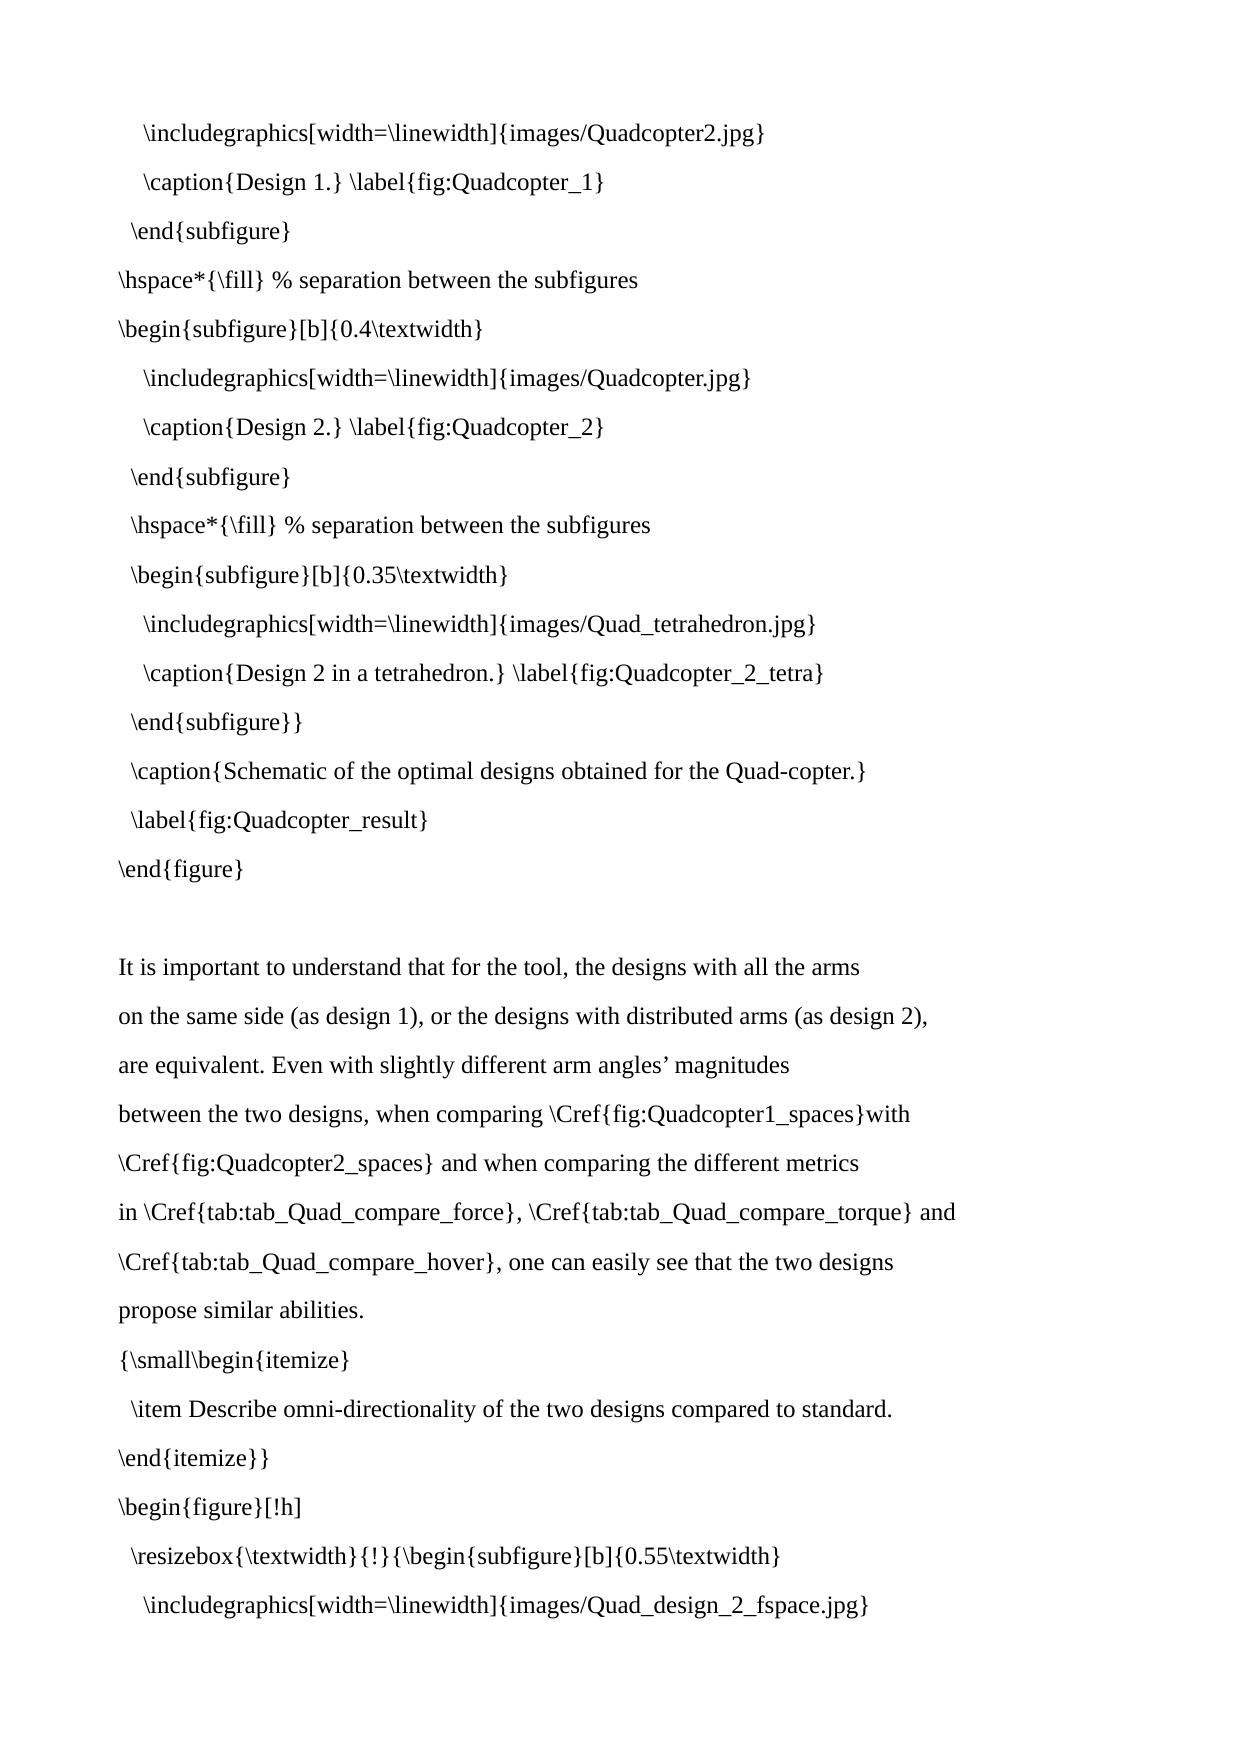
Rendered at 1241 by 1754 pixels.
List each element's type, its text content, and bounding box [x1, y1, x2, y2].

text \caption{Schematic of the optimal designs obtained for the Quad-copter.} [118, 756, 1122, 785]
text \caption{Design 1.} \label{fig:Quadcopter_1} [118, 167, 1122, 196]
text \caption{Design 2 in a tetrahedron.} \label{fig:Quadcopter_2_tetra} [118, 658, 1122, 687]
text \Cref{tab:tab_Quad_compare_hover}, one can easily see that the two designs [118, 1247, 1122, 1275]
text \Cref{fig:Quadcopter2_spaces} and when comparing the different metrics [118, 1148, 1122, 1177]
text \end{figure} [118, 854, 1122, 883]
text \includegraphics[width=\linewidth]{images/Quadcopter.jpg} [118, 363, 1122, 392]
text \label{fig:Quadcopter_result} [118, 805, 1122, 834]
text \end{itemize}} [118, 1443, 1122, 1472]
text It is important to understand that for the tool, the designs with all the arms [118, 952, 1122, 981]
text \hspace*{\fill} % separation between the subfigures [118, 265, 1122, 294]
text \item Describe omni-directionality of the two designs compared to standard. [118, 1394, 1122, 1422]
text \includegraphics[width=\linewidth]{images/Quad_tetrahedron.jpg} [118, 609, 1122, 637]
text in \Cref{tab:tab_Quad_compare_force}, \Cref{tab:tab_Quad_compare_torque} and [118, 1197, 1122, 1226]
text \resizebox{\textwidth}{!}{\begin{subfigure}[b]{0.55\textwidth} [118, 1541, 1122, 1570]
text on the same side (as design 1), or the designs with distributed arms (as design 2), [118, 1001, 1122, 1030]
text propose similar abilities. [118, 1296, 1122, 1324]
text \begin{subfigure}[b]{0.4\textwidth} [118, 314, 1122, 343]
text \begin{subfigure}[b]{0.35\textwidth} [118, 560, 1122, 588]
text \end{subfigure} [118, 216, 1122, 245]
text \end{subfigure}} [118, 707, 1122, 736]
text \end{subfigure} [118, 462, 1122, 490]
text are equivalent. Even with slightly different arm angles’ magnitudes [118, 1050, 1122, 1079]
text \hspace*{\fill} % separation between the subfigures [118, 511, 1122, 539]
text \begin{figure}[!h] [118, 1492, 1122, 1521]
text {\small\begin{itemize} [118, 1345, 1122, 1373]
text \caption{Design 2.} \label{fig:Quadcopter_2} [118, 412, 1122, 441]
text between the two designs, when comparing \Cref{fig:Quadcopter1_spaces}with [118, 1099, 1122, 1128]
text \includegraphics[width=\linewidth]{images/Quadcopter2.jpg} [118, 118, 1122, 147]
text \includegraphics[width=\linewidth]{images/Quad_design_2_fspace.jpg} [118, 1590, 1122, 1619]
